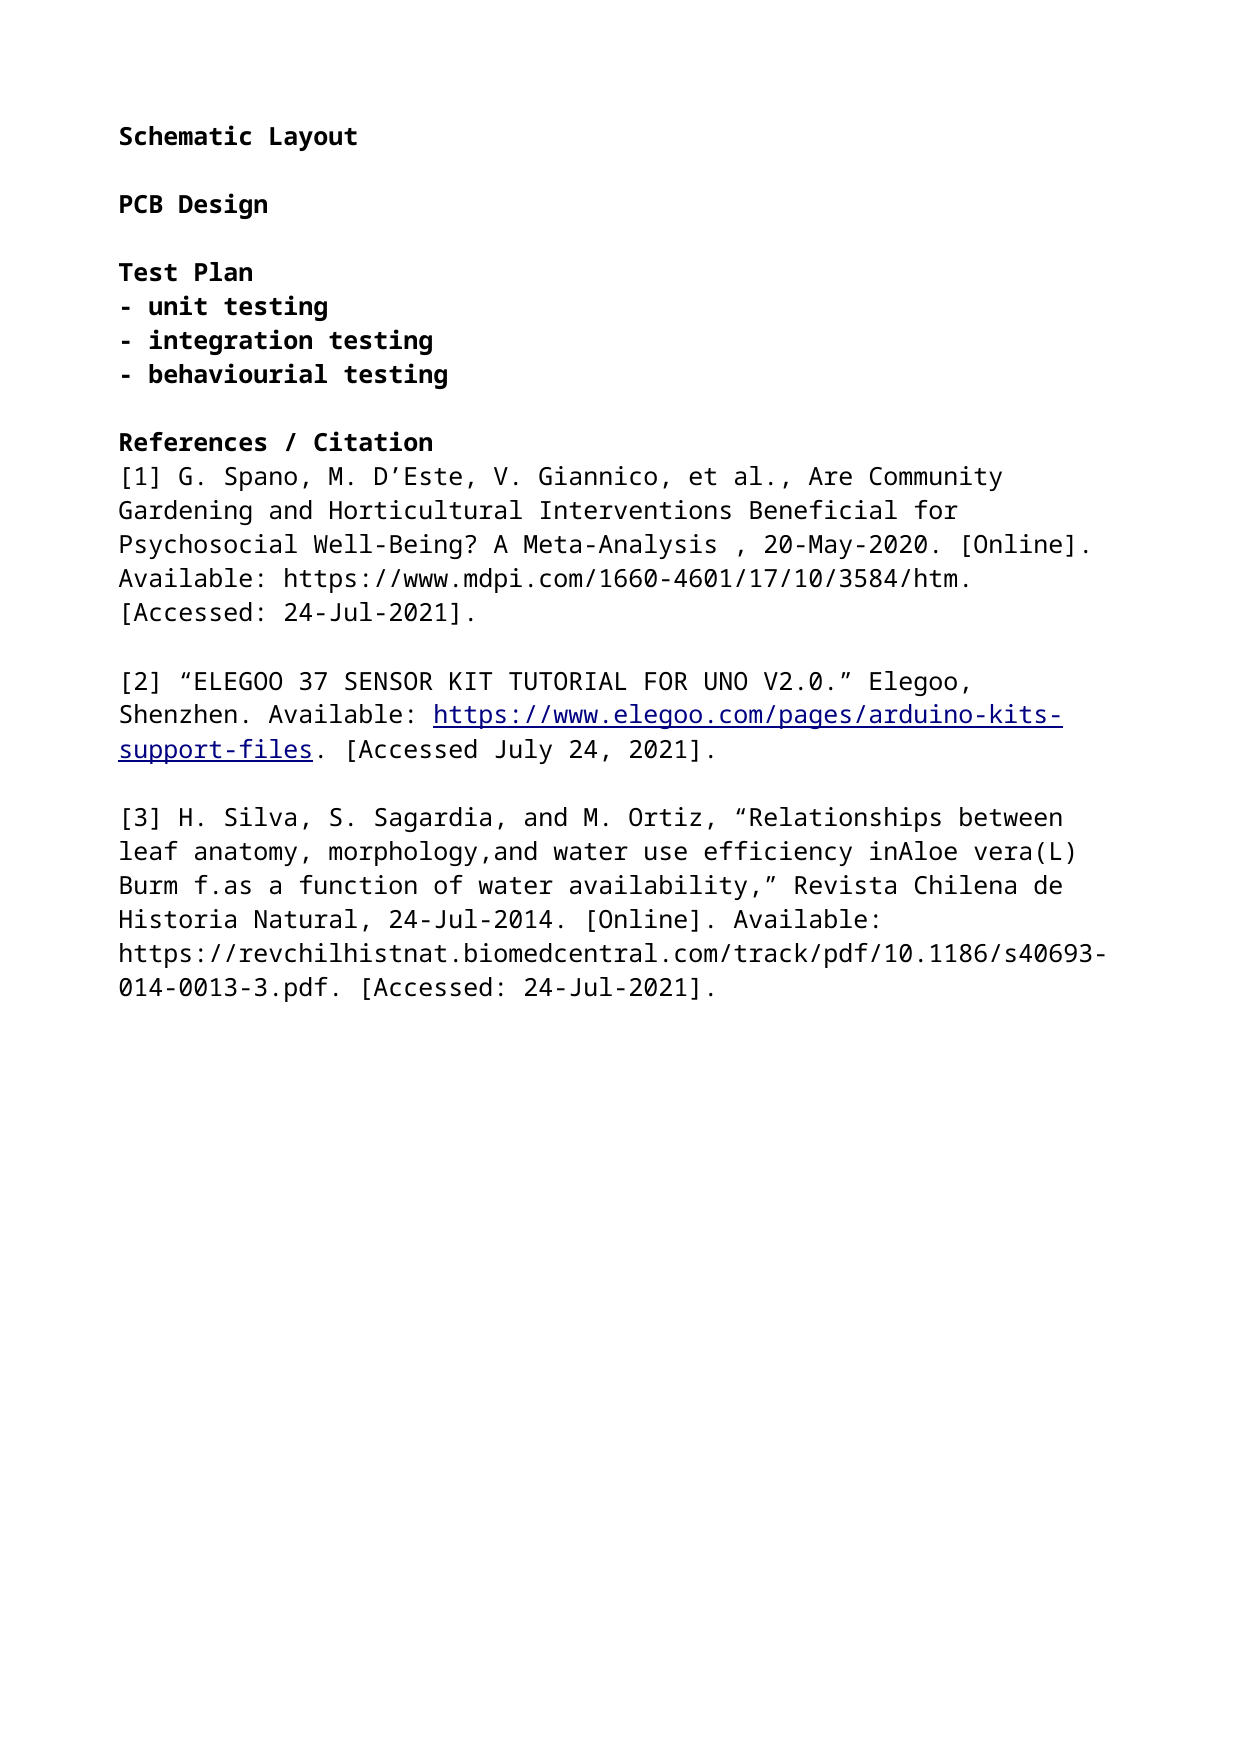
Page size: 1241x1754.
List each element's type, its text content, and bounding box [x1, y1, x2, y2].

text Schematic Layout [118, 118, 1122, 152]
text - unit testing [118, 288, 1122, 322]
text PCB Design [118, 186, 1122, 220]
text - behaviourial testing [118, 357, 1122, 391]
text References / Citation [118, 425, 1122, 459]
text [3] H. Silva, S. Sagardia, and M. Ortiz, “Relationships between leaf anatomy, morphology,and water use efficiency inAloe vera(L) Burm f.as a function of water availability,” Revista Chilena de Historia Natural, 24-Jul-2014. [Online]. Available: https://revchilhistnat.biomedcentral.com/track/pdf/10.1186/s40693-014-0013-3.pdf. [Accessed: 24-Jul-2021]. [118, 799, 1122, 1004]
text Test Plan [118, 254, 1122, 288]
text - integration testing [118, 322, 1122, 357]
text [2] “ELEGOO 37 SENSOR KIT TUTORIAL FOR UNO V2.0.” Elegoo, Shenzhen. Available: https://www.elegoo.com/pages/arduino-kits-support-files. [Accessed July 24, 2021]. [118, 663, 1122, 765]
text [1] G. Spano, M. D’Este, V. Giannico, et al., Are Community Gardening and Horticultural Interventions Beneficial for Psychosocial Well-Being? A Meta-Analysis , 20-May-2020. [Online]. Available: https://www.mdpi.com/1660-4601/17/10/3584/htm. [Accessed: 24-Jul-2021]. [118, 459, 1122, 629]
